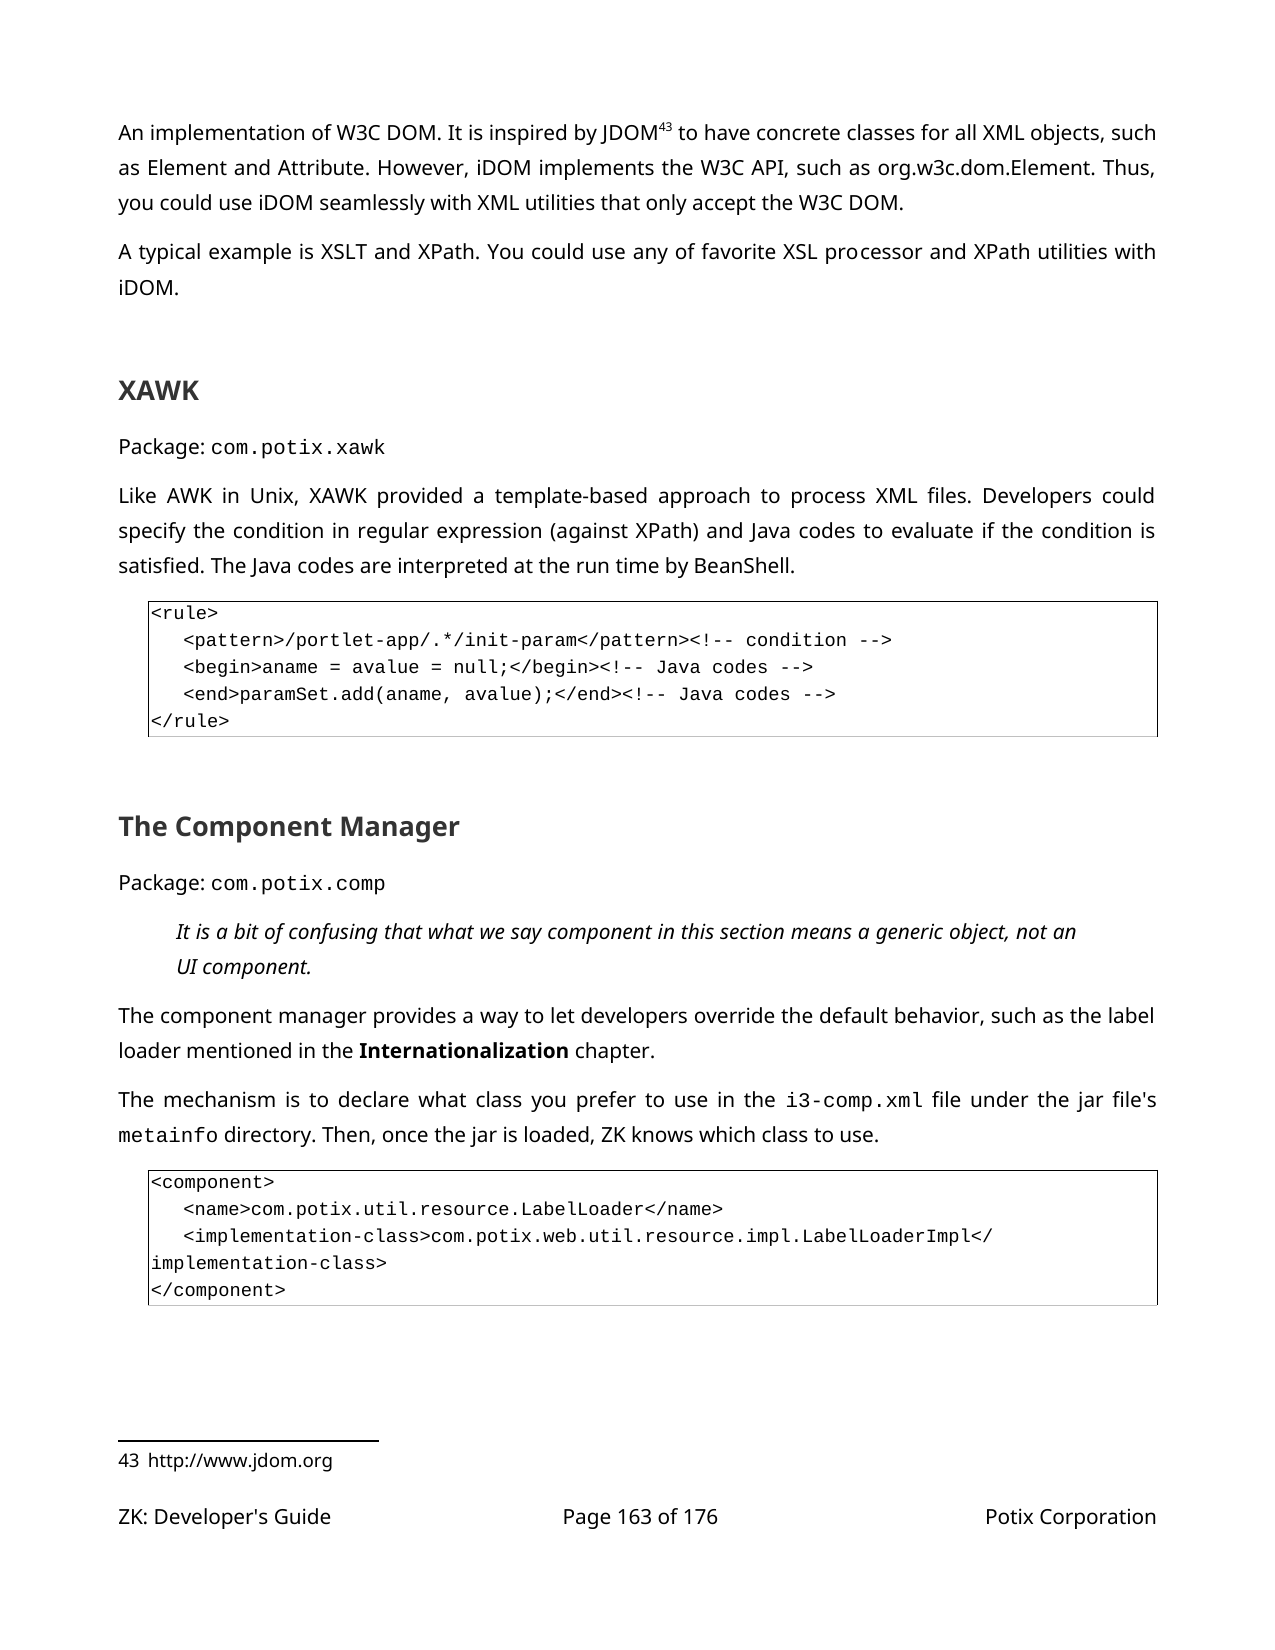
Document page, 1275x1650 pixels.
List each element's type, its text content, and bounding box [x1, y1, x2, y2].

text <component> [149, 1171, 1157, 1194]
text <pattern>/portlet-app/.*/init-param</pattern><!-- condition --> [149, 628, 1157, 652]
text </rule> [149, 709, 1157, 736]
subtitle XAWK [118, 372, 1157, 408]
text <end>paramSet.add(aname, avalue);</end><!-- Java codes --> [149, 682, 1157, 706]
text <begin>aname = avalue = null;</begin><!-- Java codes --> [149, 655, 1157, 679]
text http://www.jdom.org [118, 1447, 1157, 1473]
text It is a bit of confusing that what we say component in this section means a generic object, not an UI component. [176, 917, 1081, 980]
text Package: com.potix.xawk [118, 432, 1157, 461]
text The mechanism is to declare what class you prefer to use in the i3-comp.xml file under the jar file's metainfo directory. Then, once the jar is loaded, ZK knows which class to use. [118, 1085, 1157, 1149]
text An implementation of W3C DOM. It is inspired by JDOM to have concrete classes for all XML objects, such as Element and Attribute. However, iDOM implements the W3C API, such as org.w3c.dom.Element. Thus, you could use iDOM seamlessly with XML utilities that only accept the W3C DOM. [118, 118, 1157, 217]
text Like AWK in Unix, XAWK provided a template-based approach to process XML files. Developers could specify the condition in regular expression (against XPath) and Java codes to evaluate if the condition is satisfied. The Java codes are interpreted at the run time by BeanShell. [118, 481, 1157, 580]
text Package: com.potix.comp [118, 868, 1157, 896]
text <implementation-class>com.potix.web.util.resource.impl.LabelLoaderImpl</implementation-class> [149, 1224, 1157, 1275]
text A typical example is XSLT and XPath. You could use any of favorite XSL processor and XPath utilities with iDOM. [118, 237, 1157, 301]
subtitle The Component Manager [118, 807, 1157, 844]
text </component> [149, 1278, 1157, 1305]
text <name>com.potix.util.resource.LabelLoader</name> [149, 1197, 1157, 1221]
text The component manager provides a way to let developers override the default behavior, such as the label loader mentioned in the Internationalization chapter. [118, 1001, 1157, 1064]
text <rule> [149, 602, 1157, 625]
